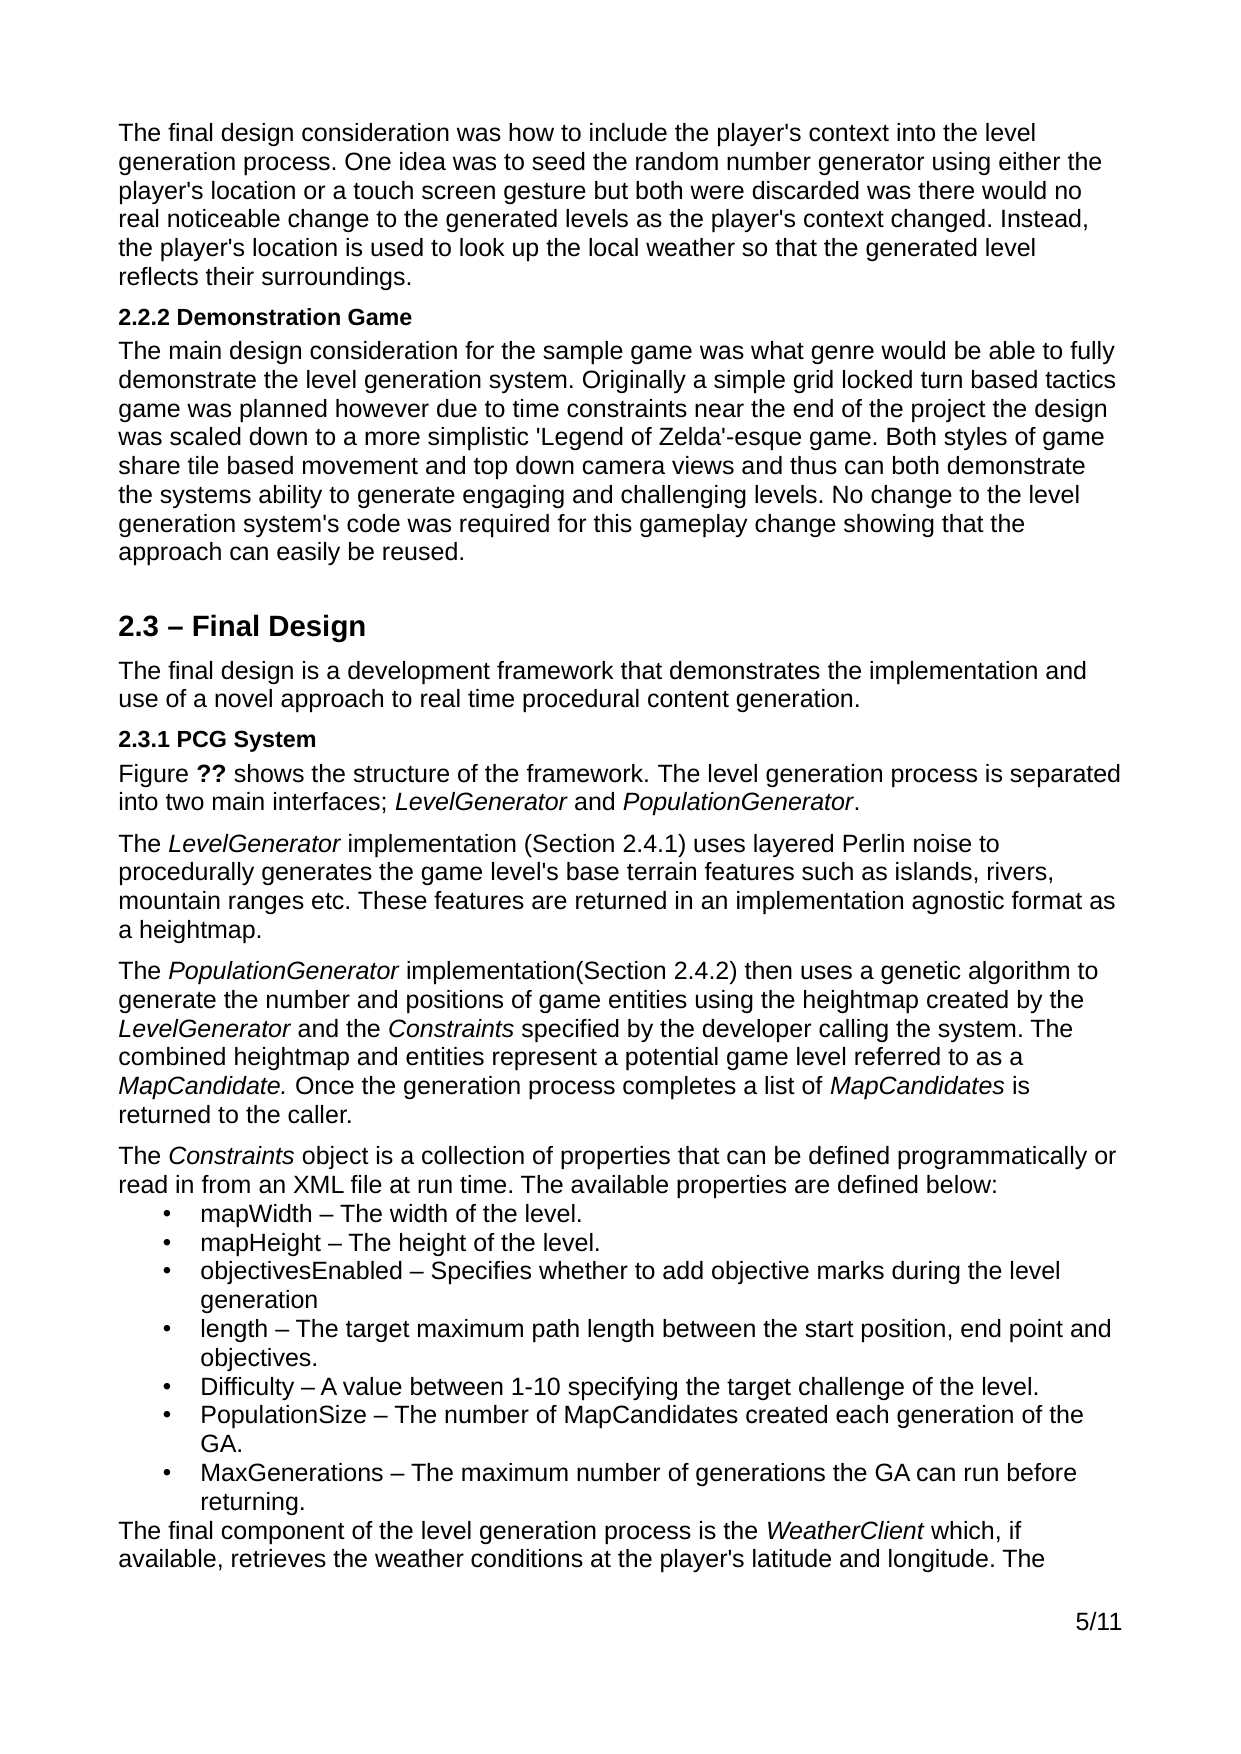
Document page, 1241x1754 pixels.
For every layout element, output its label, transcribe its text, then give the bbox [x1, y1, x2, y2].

list Difficulty – A value between 1-10 specifying the target challenge of the level. [163, 1372, 1122, 1400]
text The final component of the level generation process is the WeatherClient which, if available, retrieves the weather conditions at the player's latitude and longitude. The [118, 1516, 1122, 1573]
text Figure ?? shows the structure of the framework. The level generation process is separated into two main interfaces; LevelGenerator and PopulationGenerator. [118, 759, 1122, 816]
subtitle 2.3 – Final Design [118, 609, 1122, 643]
subtitle 2.2.2 Demonstration Game [118, 303, 1122, 330]
text The PopulationGenerator implementation(Section 2.4.2) then uses a genetic algorithm to generate the number and positions of game entities using the heightmap created by the LevelGenerator and the Constraints specified by the developer calling the system. The combined heightmap and entities represent a potential game level referred to as a MapCandidate. Once the generation process completes a list of MapCandidates is returned to the caller. [118, 956, 1122, 1129]
list length – The target maximum path length between the start position, end point and objectives. [163, 1314, 1122, 1372]
list mapWidth – The width of the level. [163, 1199, 1122, 1227]
text The final design consideration was how to include the player's context into the level generation process. One idea was to seed the random number generator using either the player's location or a touch screen gesture but both were discarded was there would no real noticeable change to the generated levels as the player's context changed. Instead, the player's location is used to look up the local weather so that the generated level reflects their surroundings. [118, 118, 1122, 291]
list PopulationSize – The number of MapCandidates created each generation of the GA. [163, 1400, 1122, 1458]
subtitle 2.3.1 PCG System [118, 726, 1122, 752]
list MaxGenerations – The maximum number of generations the GA can run before returning. [163, 1458, 1122, 1516]
text The final design is a development framework that demonstrates the implementation and use of a novel approach to real time procedural content generation. [118, 656, 1122, 713]
text The Constraints object is a collection of properties that can be defined programmatically or read in from an XML file at run time. The available properties are defined below: [118, 1141, 1122, 1199]
text The LevelGenerator implementation (Section 2.4.1) uses layered Perlin noise to procedurally generates the game level's base terrain features such as islands, rivers, mountain ranges etc. These features are returned in an implementation agnostic format as a heightmap. [118, 829, 1122, 944]
text The main design consideration for the sample game was what genre would be able to fully demonstrate the level generation system. Originally a simple grid locked turn based tactics game was planned however due to time constraints near the end of the project the design was scaled down to a more simplistic 'Legend of Zelda'-esque game. Both styles of game share tile based movement and top down camera views and thus can both demonstrate the systems ability to generate engaging and challenging levels. No change to the level generation system's code was required for this gameplay change showing that the approach can easily be reused. [118, 336, 1122, 595]
list mapHeight – The height of the level. [163, 1227, 1122, 1256]
list objectivesEnabled – Specifies whether to add objective marks during the level generation [163, 1256, 1122, 1314]
